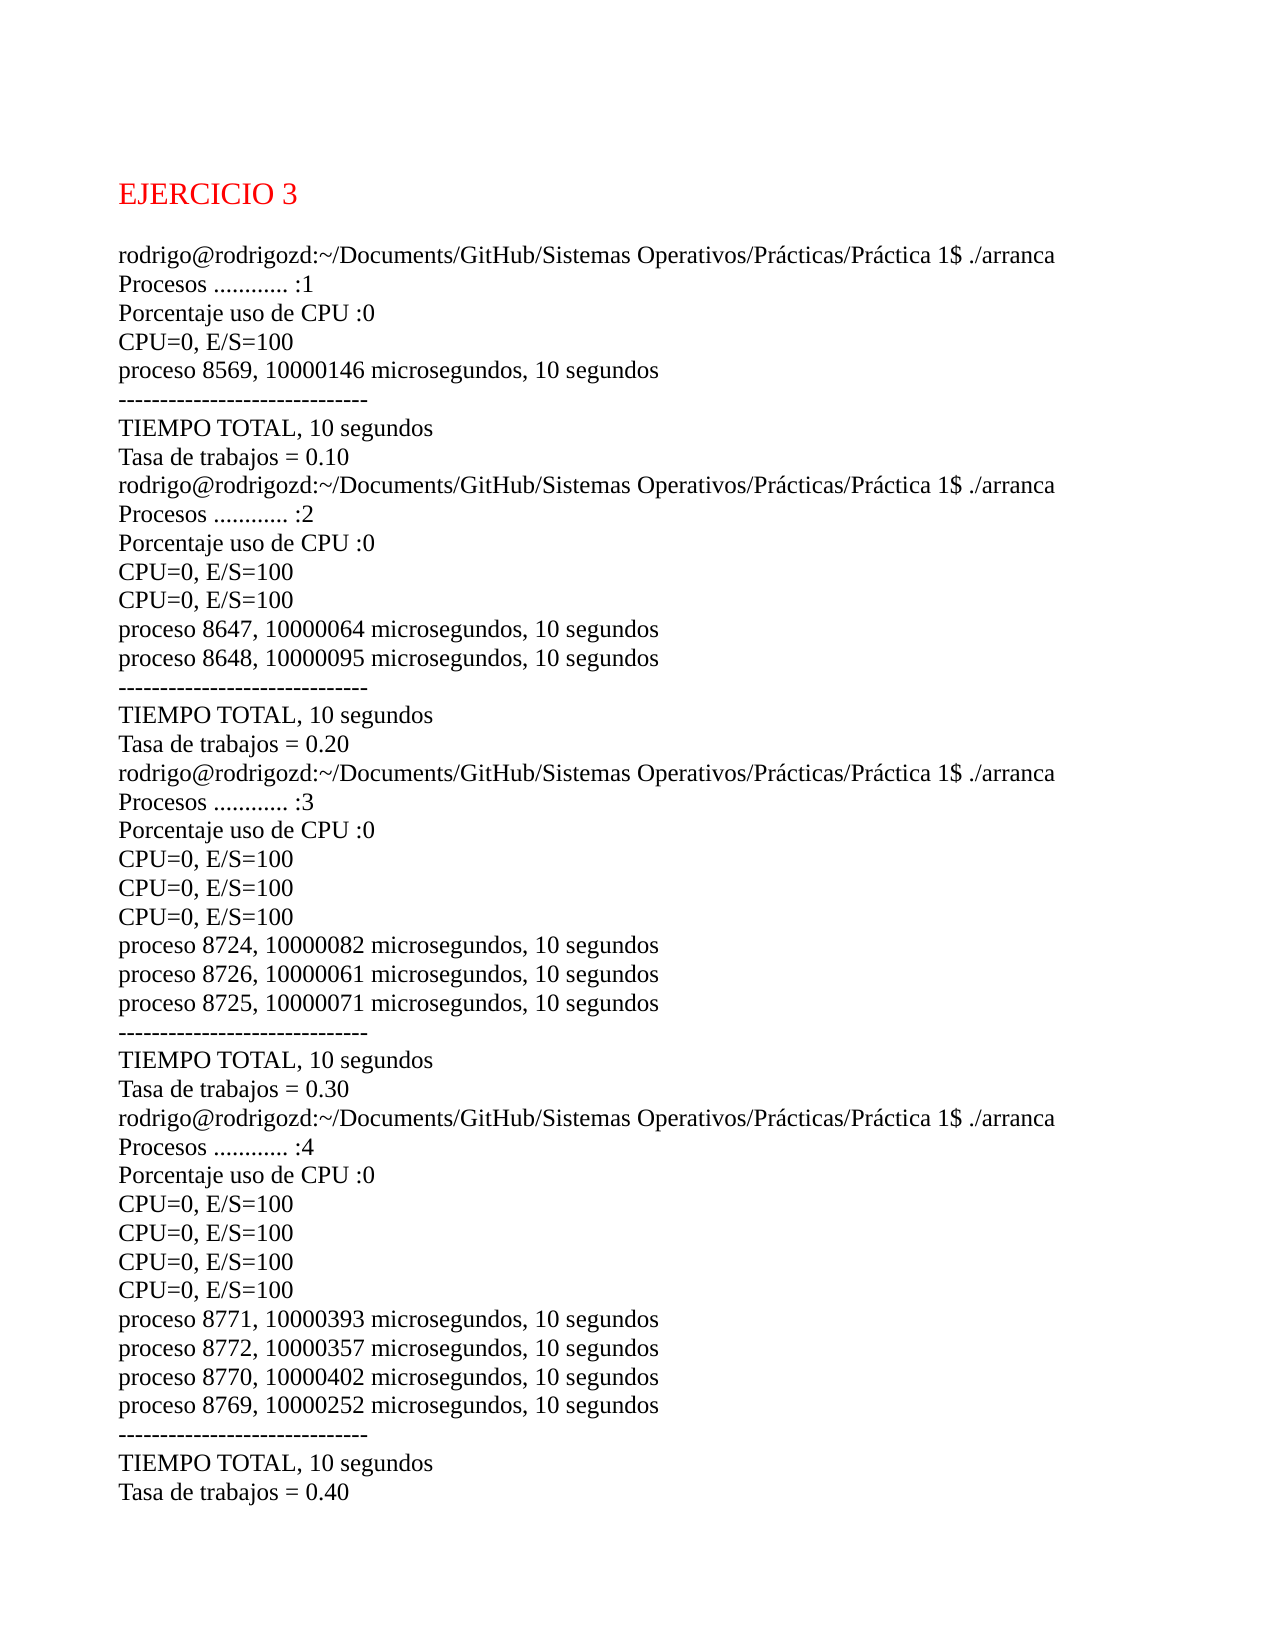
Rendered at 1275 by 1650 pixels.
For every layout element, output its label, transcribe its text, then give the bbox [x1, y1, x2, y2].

text rodrigo@rodrigozd:~/Documents/GitHub/Sistemas Operativos/Prácticas/Práctica 1$ ./arranca [118, 758, 1157, 787]
text TIEMPO TOTAL, 10 segundos [118, 1045, 1157, 1074]
text EJERCICIO 3 [118, 176, 1157, 212]
text proceso 8725, 10000071 microsegundos, 10 segundos [118, 988, 1157, 1017]
text ------------------------------ [118, 384, 1157, 413]
text proceso 8724, 10000082 microsegundos, 10 segundos [118, 930, 1157, 959]
text TIEMPO TOTAL, 10 segundos [118, 700, 1157, 729]
text TIEMPO TOTAL, 10 segundos [118, 1448, 1157, 1477]
text CPU=0, E/S=100 [118, 873, 1157, 902]
text Porcentaje uso de CPU :0 [118, 528, 1157, 557]
text rodrigo@rodrigozd:~/Documents/GitHub/Sistemas Operativos/Prácticas/Práctica 1$ ./arranca [118, 470, 1157, 499]
text TIEMPO TOTAL, 10 segundos [118, 413, 1157, 442]
text Tasa de trabajos = 0.10 [118, 442, 1157, 470]
text proceso 8769, 10000252 microsegundos, 10 segundos [118, 1390, 1157, 1419]
text Tasa de trabajos = 0.30 [118, 1074, 1157, 1103]
text CPU=0, E/S=100 [118, 557, 1157, 585]
text proceso 8770, 10000402 microsegundos, 10 segundos [118, 1362, 1157, 1390]
text Procesos ............ :2 [118, 499, 1157, 528]
text ------------------------------ [118, 1419, 1157, 1448]
text Porcentaje uso de CPU :0 [118, 298, 1157, 327]
text CPU=0, E/S=100 [118, 327, 1157, 355]
text Procesos ............ :3 [118, 787, 1157, 815]
text proceso 8648, 10000095 microsegundos, 10 segundos [118, 643, 1157, 672]
text proceso 8772, 10000357 microsegundos, 10 segundos [118, 1333, 1157, 1362]
text proceso 8771, 10000393 microsegundos, 10 segundos [118, 1304, 1157, 1333]
text Tasa de trabajos = 0.20 [118, 729, 1157, 758]
text ------------------------------ [118, 672, 1157, 700]
text CPU=0, E/S=100 [118, 1275, 1157, 1304]
text proceso 8647, 10000064 microsegundos, 10 segundos [118, 614, 1157, 643]
text ------------------------------ [118, 1017, 1157, 1045]
text Porcentaje uso de CPU :0 [118, 815, 1157, 844]
text rodrigo@rodrigozd:~/Documents/GitHub/Sistemas Operativos/Prácticas/Práctica 1$ ./arranca [118, 1103, 1157, 1132]
text CPU=0, E/S=100 [118, 1189, 1157, 1218]
text Procesos ............ :4 [118, 1132, 1157, 1160]
text Procesos ............ :1 [118, 269, 1157, 298]
text rodrigo@rodrigozd:~/Documents/GitHub/Sistemas Operativos/Prácticas/Práctica 1$ ./arranca [118, 240, 1157, 269]
text CPU=0, E/S=100 [118, 1218, 1157, 1247]
text CPU=0, E/S=100 [118, 844, 1157, 873]
text CPU=0, E/S=100 [118, 585, 1157, 614]
text CPU=0, E/S=100 [118, 1247, 1157, 1275]
text Tasa de trabajos = 0.40 [118, 1477, 1157, 1505]
text Porcentaje uso de CPU :0 [118, 1160, 1157, 1189]
text CPU=0, E/S=100 [118, 902, 1157, 930]
text proceso 8726, 10000061 microsegundos, 10 segundos [118, 959, 1157, 988]
text proceso 8569, 10000146 microsegundos, 10 segundos [118, 355, 1157, 384]
